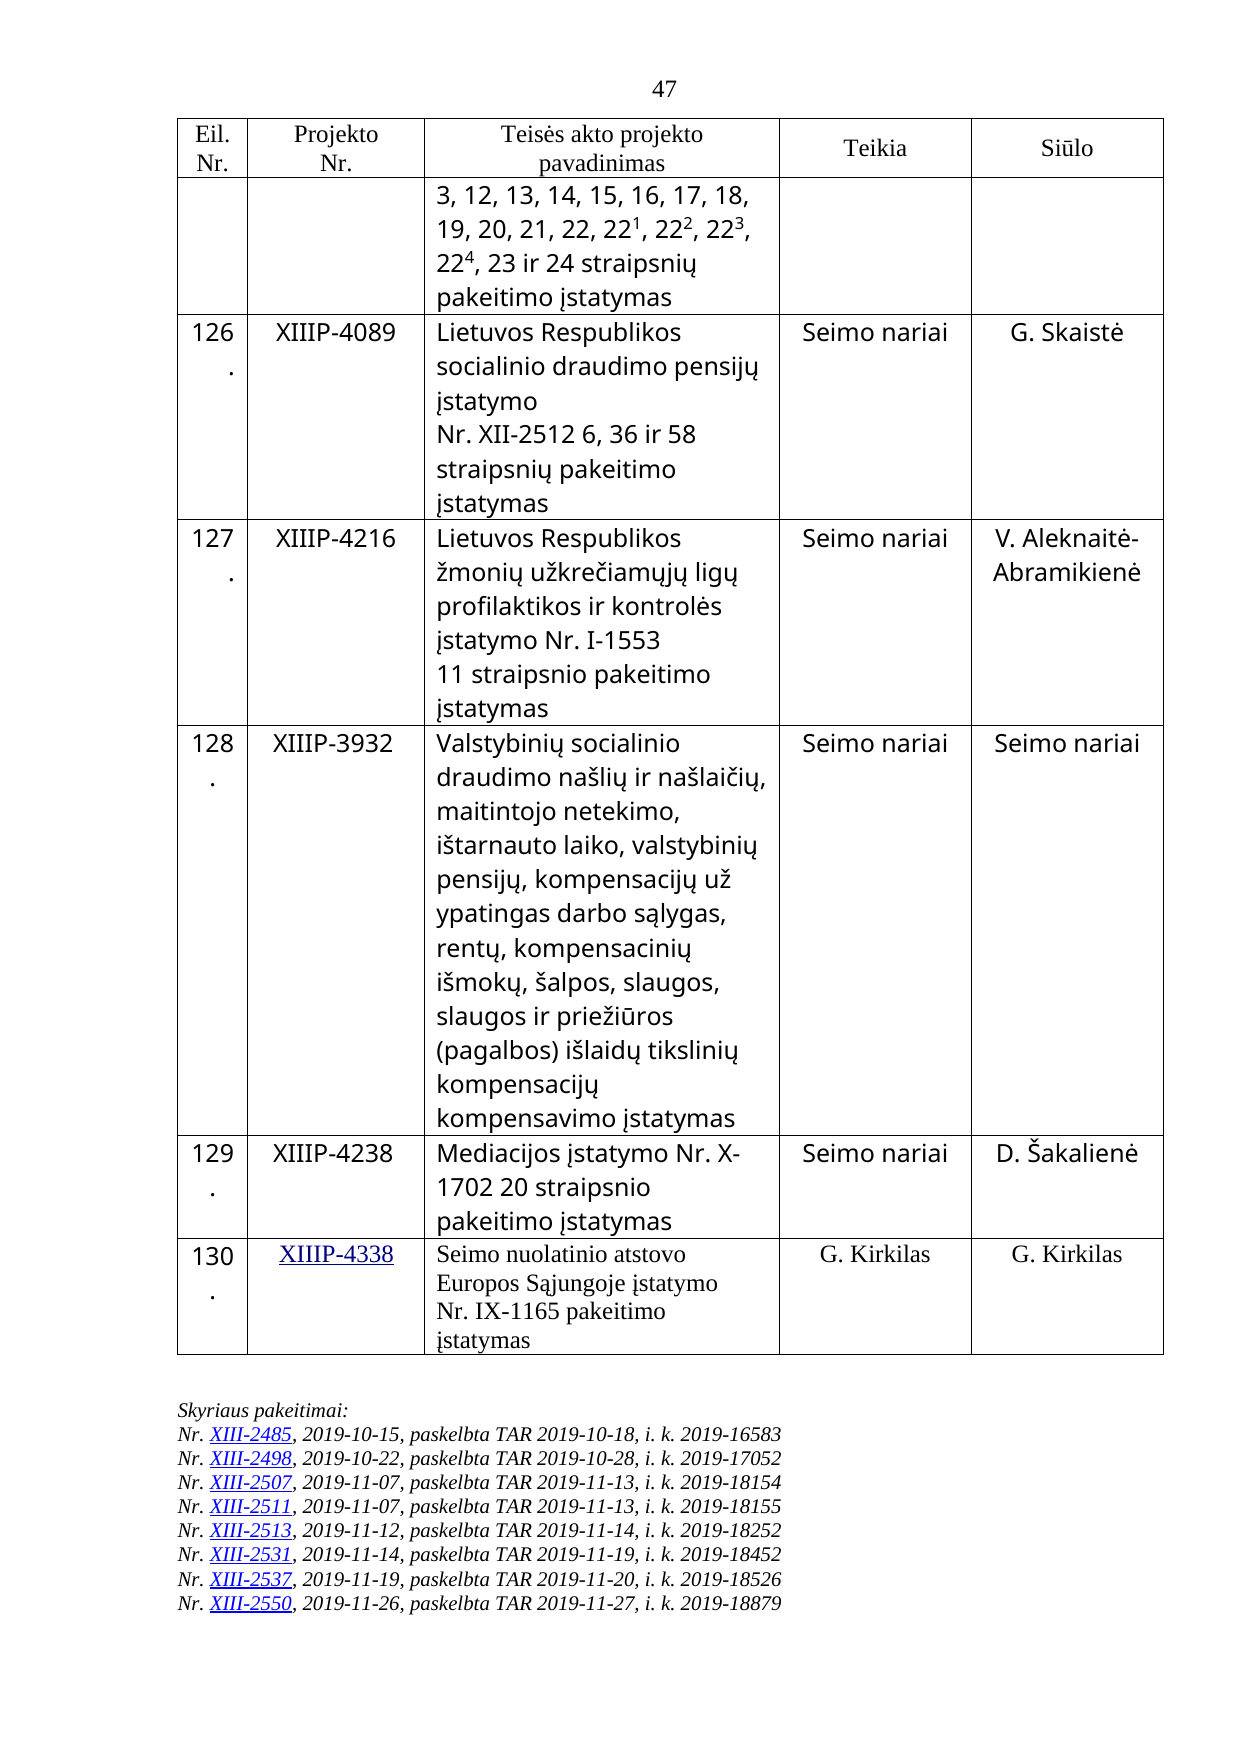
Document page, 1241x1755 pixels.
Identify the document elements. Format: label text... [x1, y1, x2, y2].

table_cell XIIIP-4338 [248, 1239, 424, 1354]
text Nr. XIII-2498, 2019-10-22, paskelbta TAR 2019-10-28, i. k. 2019-17052 [177, 1446, 1152, 1470]
table_cell Lietuvos Respublikos žmonių užkrečiamųjų ligų profilaktikos ir kontrolės įstatymo Nr. I-1553 11 straipsnio pakeitimo įstatymas [425, 520, 779, 725]
text Nr. XIII-2511, 2019-11-07, paskelbta TAR 2019-11-13, i. k. 2019-18155 [177, 1494, 1152, 1518]
table_cell G. Kirkilas [972, 1239, 1163, 1354]
table_cell Seimo nariai [780, 520, 971, 725]
table_cell Seimo nariai [972, 726, 1163, 1134]
table_cell [780, 178, 971, 314]
table_cell XIIIP-4238 [248, 1136, 424, 1238]
table_header Eil. Nr. [178, 119, 247, 177]
table_cell 127. [178, 520, 247, 725]
table_cell Lietuvos Respublikos socialinio draudimo pensijų įstatymo Nr. XII-2512 6, 36 ir 58 straipsnių pakeitimo įstatymas [425, 315, 779, 519]
table_cell XIIIP-4216 [248, 520, 424, 725]
table_cell G. Kirkilas [780, 1239, 971, 1354]
table_cell V. Aleknaitė-Abramikienė [972, 520, 1163, 725]
text Nr. XIII-2550, 2019-11-26, paskelbta TAR 2019-11-27, i. k. 2019-18879 [177, 1591, 1152, 1614]
table_cell Mediacijos įstatymo Nr. X-1702 20 straipsnio pakeitimo įstatymas [425, 1136, 779, 1238]
text Nr. XIII-2531, 2019-11-14, paskelbta TAR 2019-11-19, i. k. 2019-18452 [177, 1542, 1152, 1566]
text Nr. XIII-2513, 2019-11-12, paskelbta TAR 2019-11-14, i. k. 2019-18252 [177, 1518, 1152, 1542]
table_cell 126. [178, 315, 247, 519]
table_cell [972, 178, 1163, 314]
table_header Projekto Nr. [248, 119, 424, 177]
table_cell [178, 178, 247, 314]
table_cell 130. [178, 1239, 247, 1354]
table_header Teisės akto projekto pavadinimas [425, 119, 779, 177]
text Skyriaus pakeitimai: [177, 1398, 1152, 1422]
text Nr. XIII-2537, 2019-11-19, paskelbta TAR 2019-11-20, i. k. 2019-18526 [177, 1566, 1152, 1591]
table_cell 128. [178, 726, 247, 1134]
table_cell XIIIP-3932 [248, 726, 424, 1134]
table_cell [248, 178, 424, 314]
table_header Teikia [780, 119, 971, 177]
table_cell Valstybinių socialinio draudimo našlių ir našlaičių, maitintojo netekimo, ištarnauto laiko, valstybinių pensijų, kompensacijų už ypatingas darbo sąlygas, rentų, kompensacinių išmokų, šalpos, slaugos, slaugos ir priežiūros (pagalbos) išlaidų tikslinių kompensacijų kompensavimo įstatymas [425, 726, 779, 1134]
table_cell Seimo nariai [780, 1136, 971, 1238]
table_cell Seimo nariai [780, 315, 971, 519]
table_cell 129. [178, 1136, 247, 1238]
text Nr. XIII-2507, 2019-11-07, paskelbta TAR 2019-11-13, i. k. 2019-18154 [177, 1470, 1152, 1494]
table_cell XIIIP-4089 [248, 315, 424, 519]
table_cell 3, 12, 13, 14, 15, 16, 17, 18, 19, 20, 21, 22, 221, 222, 223, 224, 23 ir 24 straipsnių pakeitimo įstatymas [425, 178, 779, 314]
table_cell D. Šakalienė [972, 1136, 1163, 1238]
table_header Siūlo [972, 119, 1163, 177]
table_cell Seimo nariai [780, 726, 971, 1134]
table_cell Seimo nuolatinio atstovo Europos Sąjungoje įstatymo Nr. IX-1165 pakeitimo įstatymas [425, 1239, 779, 1354]
table_cell G. Skaistė [972, 315, 1163, 519]
text Nr. XIII-2485, 2019-10-15, paskelbta TAR 2019-10-18, i. k. 2019-16583 [177, 1422, 1152, 1446]
